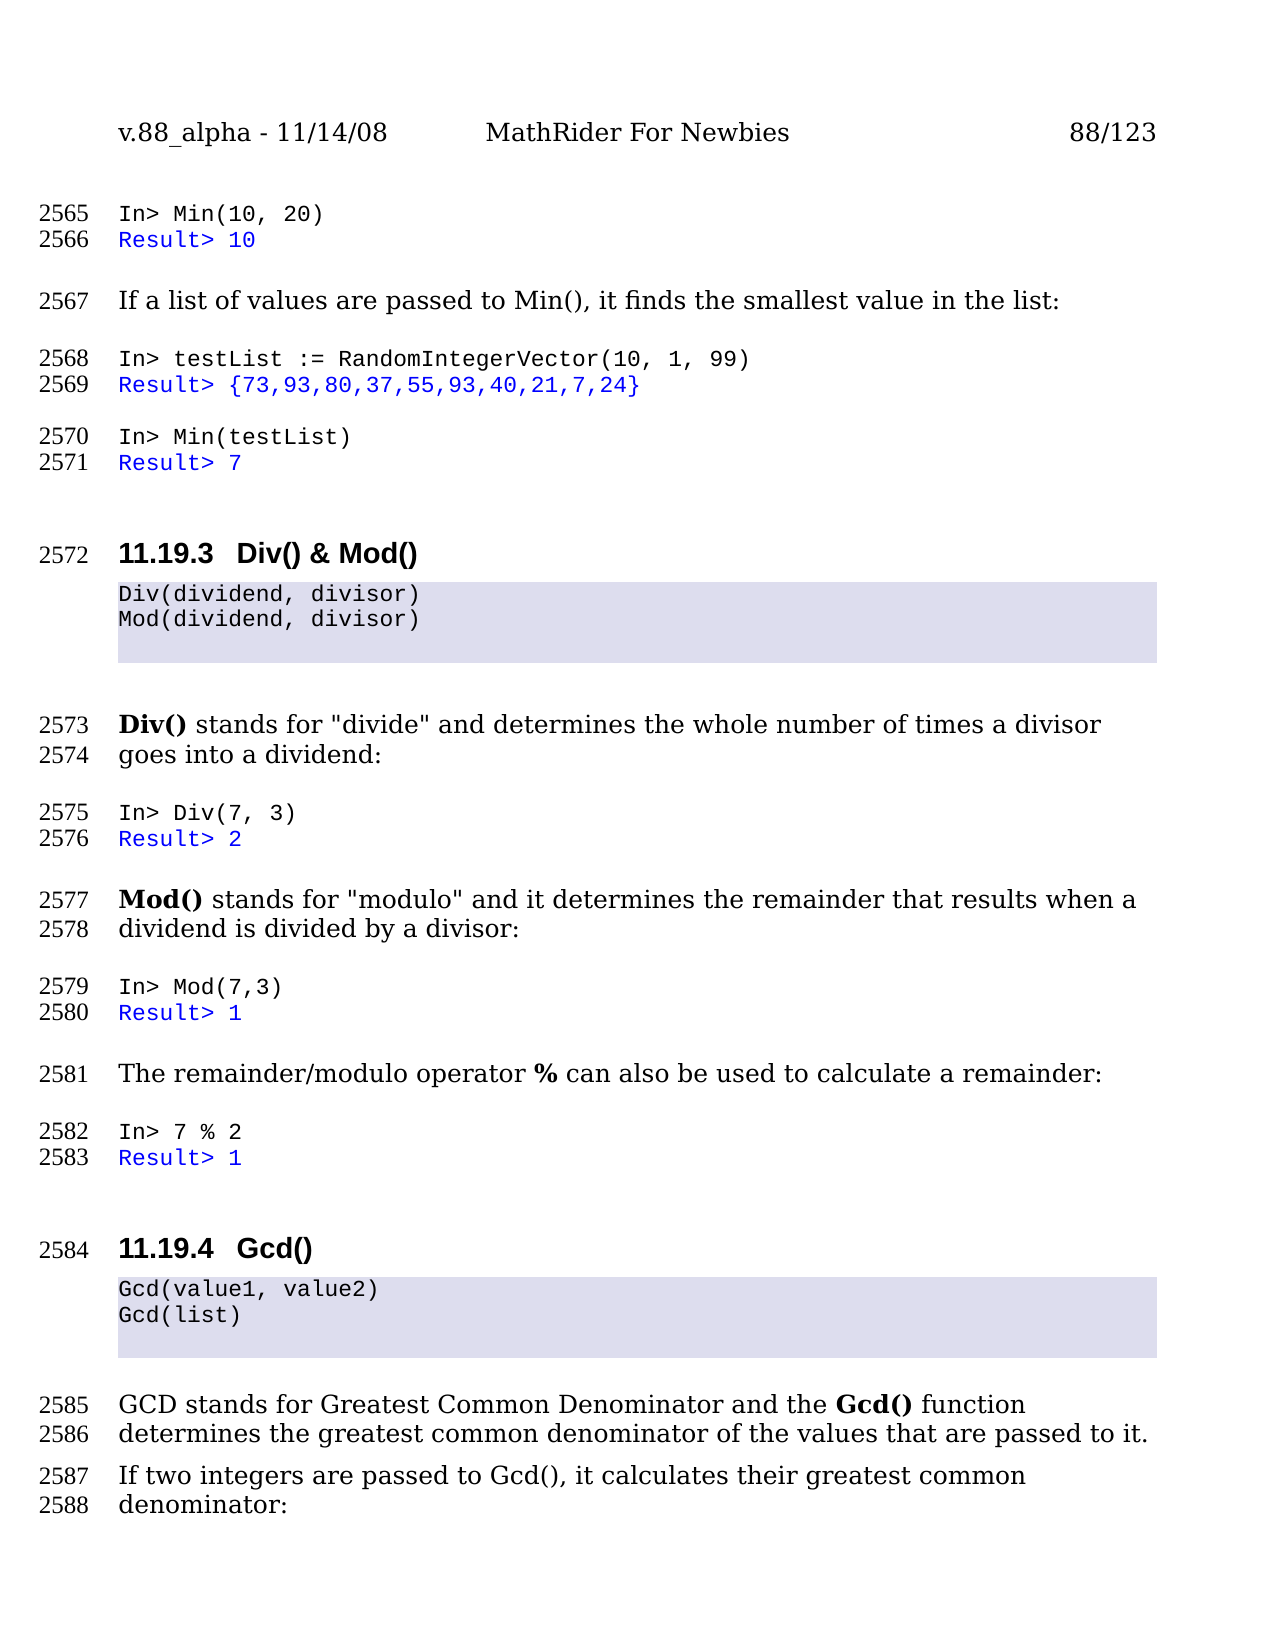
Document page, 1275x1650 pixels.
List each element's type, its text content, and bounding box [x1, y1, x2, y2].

text Result> 10 [118, 229, 1157, 254]
text Result> 7 [118, 451, 1157, 477]
text In> Div(7, 3) [118, 801, 1157, 827]
text Result> 1 [118, 1001, 1157, 1027]
table_header Div(dividend, divisor) Mod(dividend, divisor) [118, 582, 1157, 663]
text Result> {73,93,80,37,55,93,40,21,7,24} [118, 374, 1157, 399]
text Result> 1 [118, 1147, 1157, 1172]
text If two integers are passed to Gcd(), it calculates their greatest common denominator: [118, 1461, 1157, 1519]
table_header Gcd(value1, value2) Gcd(list) [118, 1277, 1157, 1358]
text In> testList := RandomIntegerVector(10, 1, 99) [118, 348, 1157, 374]
text Div() stands for "divide" and determines the whole number of times a divisor goes into a dividend: [118, 711, 1157, 769]
text If a list of values are passed to Min(), it finds the smallest value in the list: [118, 287, 1157, 316]
subtitle Div() & Mod() [118, 536, 1157, 570]
text GCD stands for Greatest Common Denominator and the Gcd() function determines the greatest common denominator of the values that are passed to it. [118, 1390, 1157, 1449]
text In> Min(testList) [118, 426, 1157, 451]
text In> 7 % 2 [118, 1121, 1157, 1147]
subtitle Gcd() [118, 1231, 1157, 1265]
text In> Mod(7,3) [118, 975, 1157, 1001]
text In> Min(10, 20) [118, 203, 1157, 229]
text Result> 2 [118, 827, 1157, 853]
text Mod() stands for "modulo" and it determines the remainder that results when a dividend is divided by a divisor: [118, 885, 1157, 943]
text The remainder/modulo operator % can also be used to calculate a remainder: [118, 1059, 1157, 1089]
